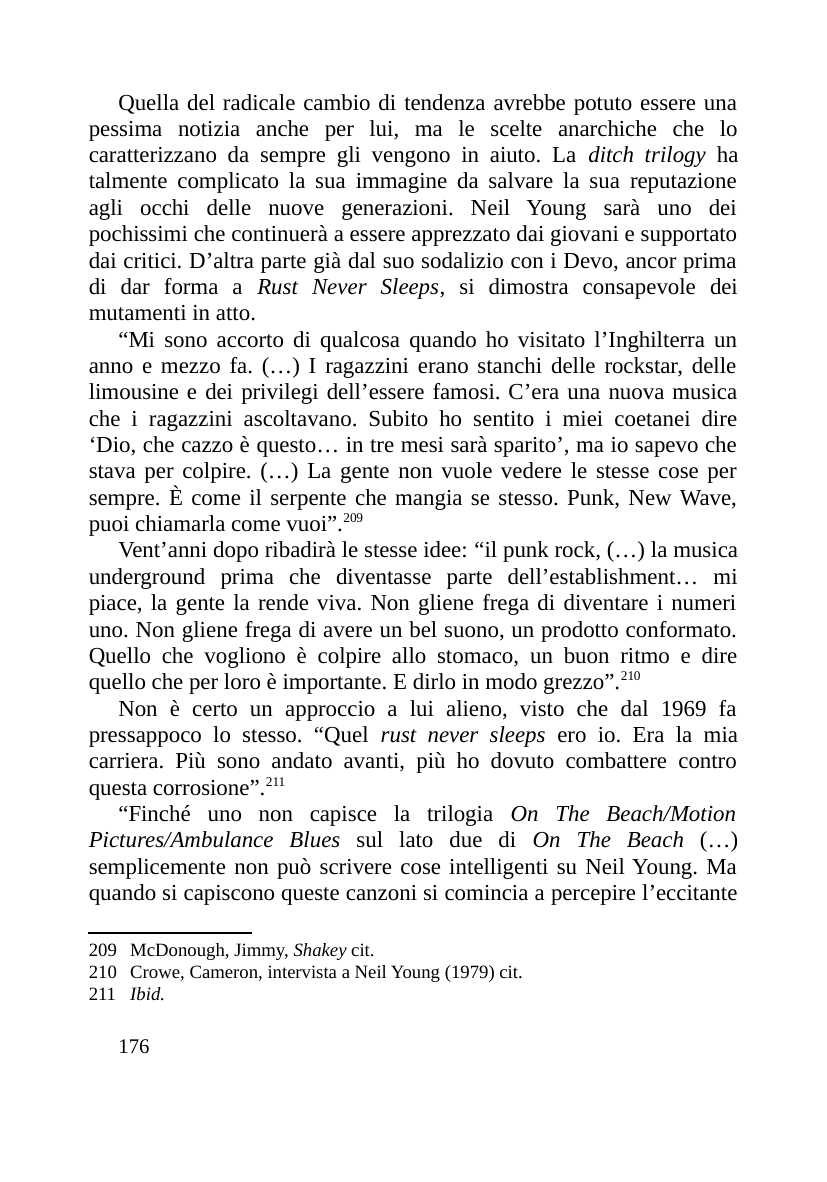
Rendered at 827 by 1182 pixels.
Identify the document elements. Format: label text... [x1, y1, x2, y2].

text Non è certo un approccio a lui alieno, visto che dal 1969 fa pressappoco lo stesso. “Quel rust never sleeps ero io. Era la mia carriera. Più sono andato avanti, più ho dovuto combattere contro questa corrosione”. [88, 695, 738, 800]
text “Mi sono accorto di qualcosa quando ho visitato l’Inghilterra un anno e mezzo fa. (…) I ragazzini erano stanchi delle rockstar, delle limousine e dei privilegi dell’essere famosi. C’era una nuova musica che i ragazzini ascoltavano. Subito ho sentito i miei coetanei dire ‘Dio, che cazzo è questo… in tre mesi sarà sparito’, ma io sapevo che stava per colpire. (…) La gente non vuole vedere le stesse cose per sempre. È come il serpente che mangia se stesso. Punk, New Wave, puoi chiamarla come vuoi”. [88, 326, 738, 537]
text Ibid. [88, 982, 738, 1004]
text “Finché uno non capisce la trilogia On The Beach/Motion Pictures/Ambulance Blues sul lato due di On The Beach (…) semplicemente non può scrivere cose intelligenti su Neil Young. Ma quando si capiscono queste canzoni si comincia a percepire l’eccitante [88, 800, 738, 906]
text Crowe, Cameron, intervista a Neil Young (1979) cit. [88, 961, 738, 982]
text Quella del radicale cambio di tendenza avrebbe potuto essere una pessima notizia anche per lui, ma le scelte anarchiche che lo caratterizzano da sempre gli vengono in aiuto. La ditch trilogy ha talmente complicato la sua immagine da salvare la sua reputazione agli occhi delle nuove generazioni. Neil Young sarà uno dei pochissimi che continuerà a essere apprezzato dai giovani e supportato dai critici. D’altra parte già dal suo sodalizio con i Devo, ancor prima di dar forma a Rust Never Sleeps, si dimostra consapevole dei mutamenti in atto. [88, 88, 738, 326]
text Vent’anni dopo ribadirà le stesse idee: “il punk rock, (…) la musica underground prima che diventasse parte dell’establishment… mi piace, la gente la rende viva. Non gliene frega di diventare i numeri uno. Non gliene frega di avere un bel suono, un prodotto conformato. Quello che vogliono è colpire allo stomaco, un buon ritmo e dire quello che per loro è importante. E dirlo in modo grezzo”. [88, 537, 738, 695]
text McDonough, Jimmy, Shakey cit. [88, 939, 738, 961]
